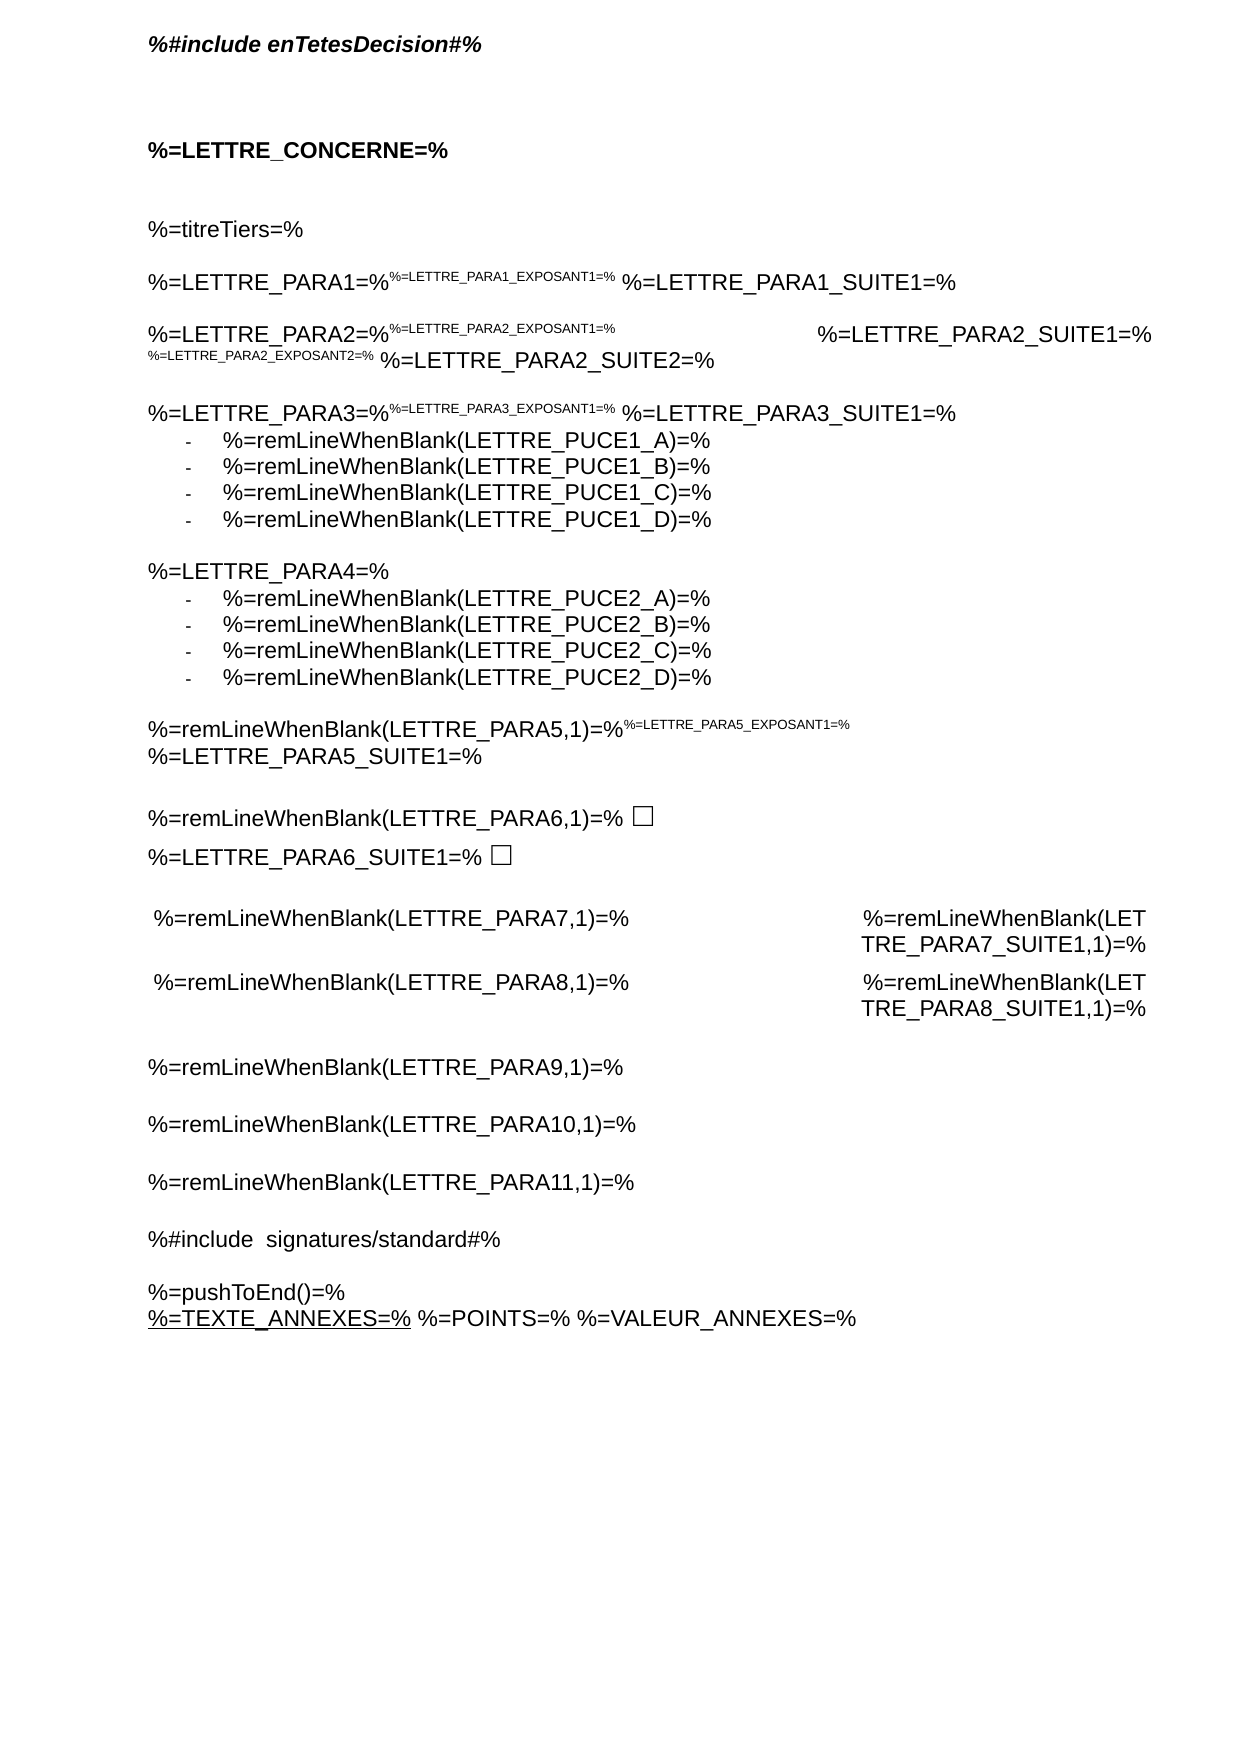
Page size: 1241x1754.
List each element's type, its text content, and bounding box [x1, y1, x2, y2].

text %#include signatures/standard#% [148, 1226, 1152, 1253]
list %=remLineWhenBlank(LETTRE_PUCE2_C)=% [185, 637, 1152, 664]
table_header %=remLineWhenBlank(LETTRE_PARA7,1)=% [148, 899, 853, 963]
table_header %=remLineWhenBlank(LETTRE_PARA8_SUITE1,1)=% [852, 963, 1152, 1027]
text %=LETTRE_PARA4=% [148, 558, 1152, 585]
table_header %=remLineWhenBlank(LETTRE_PARA7_SUITE1,1)=% [854, 899, 1152, 963]
text %=TEXTE_ANNEXES=% %=POINTS=% %=VALEUR_ANNEXES=% [148, 1305, 1152, 1332]
text %=remLineWhenBlank(LETTRE_PARA5,1)=%%=LETTRE_PARA5_EXPOSANT1=% %=LETTRE_PARA5_SUITE1=% [148, 716, 1152, 769]
text %=remLineWhenBlank(LETTRE_PARA9,1)=% [148, 1053, 1152, 1080]
text %=LETTRE_CONCERNE=% [148, 137, 1152, 163]
list %=remLineWhenBlank(LETTRE_PUCE2_B)=% [185, 611, 1152, 637]
text %=LETTRE_PARA2=%%=LETTRE_PARA2_EXPOSANT1=% %=LETTRE_PARA2_SUITE1=%%=LETTRE_PARA2_EXPOSANT2=% %=LETTRE_PARA2_SUITE2=% [148, 321, 1152, 374]
text %=titreTiers=% [148, 216, 1152, 242]
text %=pushToEnd()=% [148, 1279, 1152, 1305]
text %=remLineWhenBlank(LETTRE_PARA6,1)=% □ %=LETTRE_PARA6_SUITE1=% □ [148, 796, 1152, 872]
list %=remLineWhenBlank(LETTRE_PUCE1_D)=% [185, 506, 1152, 532]
text %=remLineWhenBlank(LETTRE_PARA10,1)=% [148, 1111, 1152, 1137]
list %=remLineWhenBlank(LETTRE_PUCE1_A)=% [185, 427, 1152, 453]
list %=remLineWhenBlank(LETTRE_PUCE2_D)=% [185, 664, 1152, 690]
text %=LETTRE_PARA1=%%=LETTRE_PARA1_EXPOSANT1=% %=LETTRE_PARA1_SUITE1=% [148, 268, 1152, 295]
list %=remLineWhenBlank(LETTRE_PUCE1_C)=% [185, 479, 1152, 506]
text %=LETTRE_PARA3=%%=LETTRE_PARA3_EXPOSANT1=% %=LETTRE_PARA3_SUITE1=% [148, 400, 1152, 427]
text %#include enTetesDecision#% [148, 31, 1152, 58]
table_header %=remLineWhenBlank(LETTRE_PARA8,1)=% [148, 963, 852, 1027]
text %=remLineWhenBlank(LETTRE_PARA11,1)=% [148, 1169, 1152, 1195]
list %=remLineWhenBlank(LETTRE_PUCE2_A)=% [185, 585, 1152, 611]
list %=remLineWhenBlank(LETTRE_PUCE1_B)=% [185, 453, 1152, 479]
